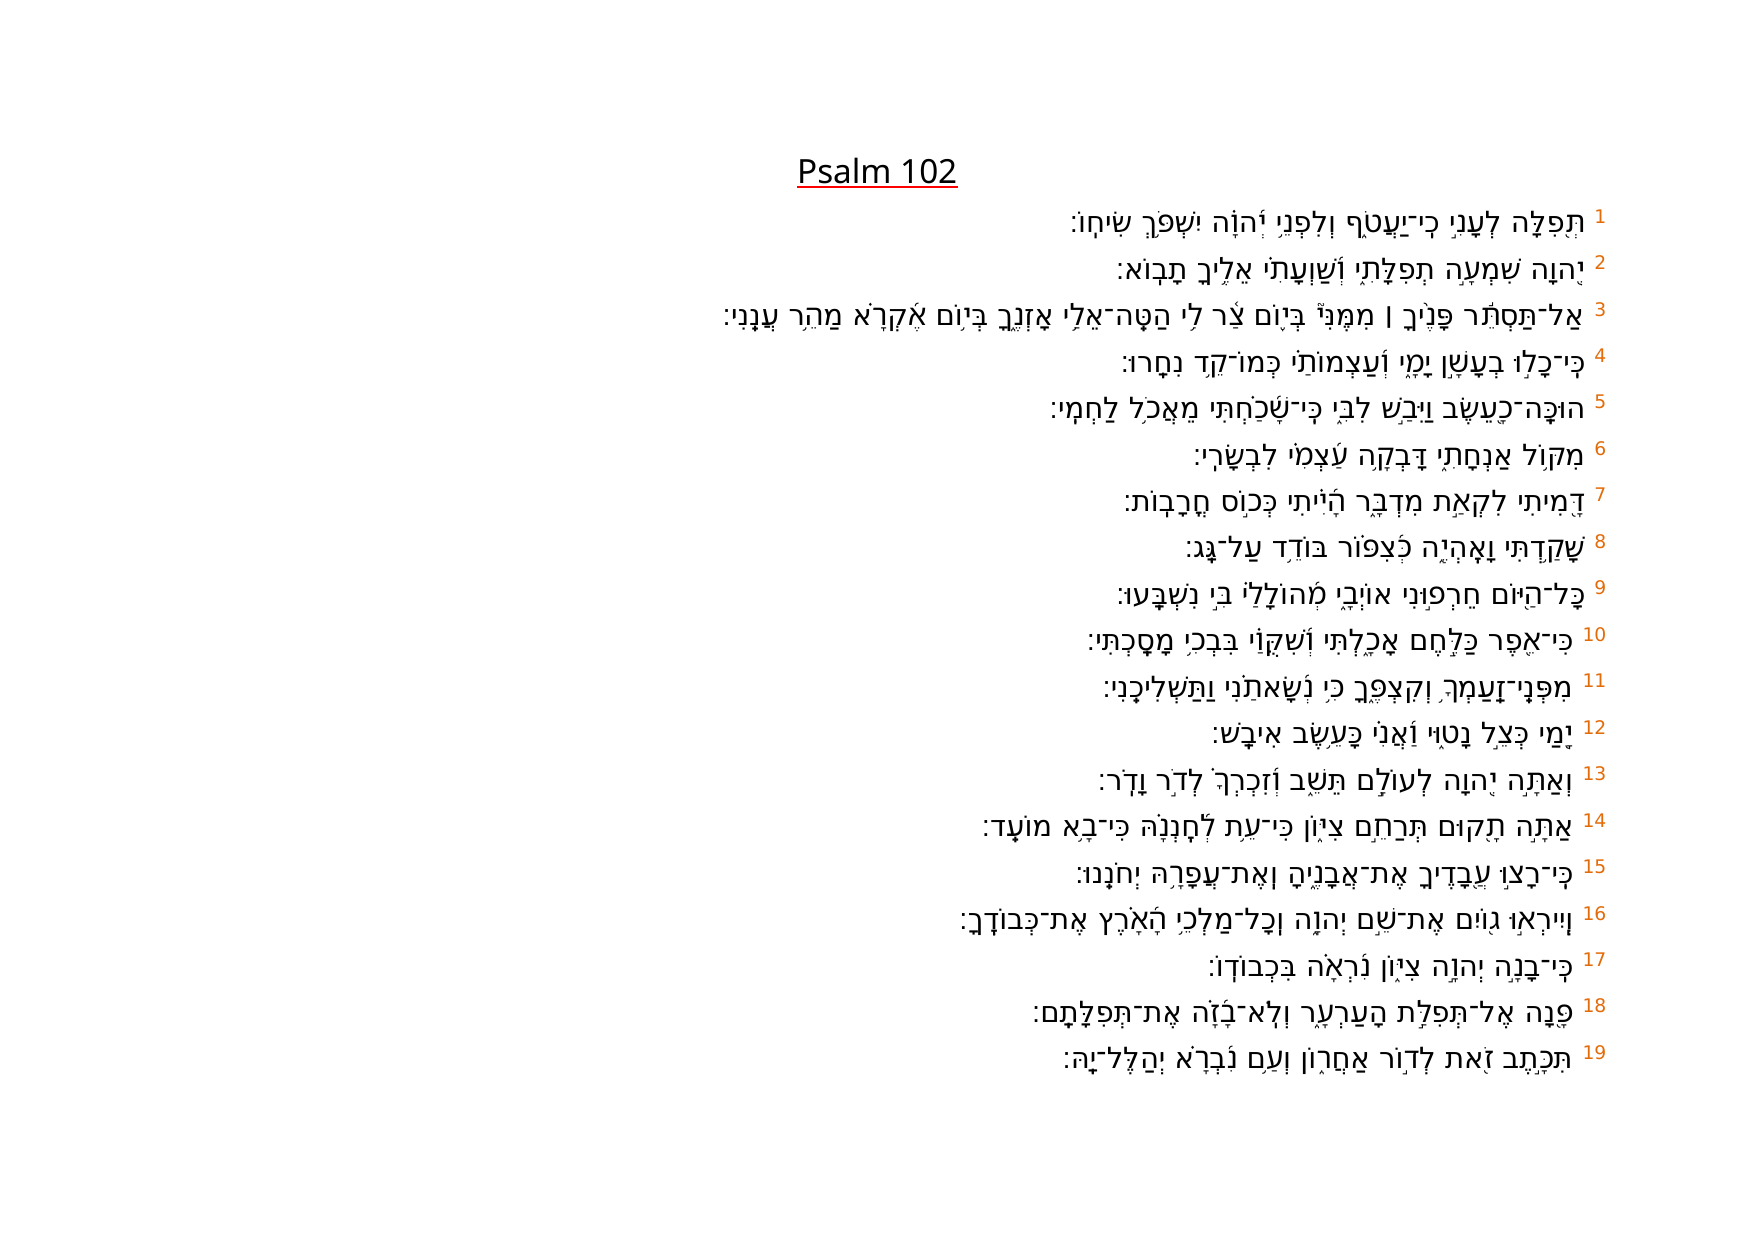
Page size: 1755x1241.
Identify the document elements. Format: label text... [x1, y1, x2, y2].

text 1 תְּ֭פִלָּה לְעָנִ֣י כִֽי־יַעֲטֹ֑ף וְלִפְנֵ֥י יְ֝הוָ֗ה יִשְׁפֹּ֥ךְ שִׂיחֽוֹ׃ [148, 206, 1606, 239]
text 13 וְאַתָּ֣ה יְ֭הוָה לְעוֹלָ֣ם תֵּשֵׁ֑ב וְ֝זִכְרְךָ֗ לְדֹ֣ר וָדֹֽר׃ ‬‬‬‬ [148, 763, 1606, 797]
text 10 כִּי־אֵ֭פֶר כַּלֶּ֣חֶם אָכָ֑לְתִּי וְ֝שִׁקֻּוַ֗י בִּבְכִ֥י מָסָֽכְתִּי׃ ‬‬‬‬ [148, 624, 1606, 658]
text 15 כִּֽי־רָצ֣וּ עֲ֭בָדֶיךָ אֶת־אֲבָנֶ֑יהָ וְֽאֶת־עֲפָרָ֥הּ יְחֹנֵֽנוּ׃ ‬‬‬‬ [148, 856, 1606, 890]
text 8 שָׁקַ֥דְתִּי וָאֶֽהְיֶ֑ה כְּ֝צִפּ֗וֹר בּוֹדֵ֥ד עַל־גָּֽג׃ ‬‬‬‬ [148, 531, 1606, 565]
text 5 הוּכָּֽה־כָ֭עֵשֶׂב וַיִּבַ֣שׁ לִבִּ֑י כִּֽי־שָׁ֝כַ֗חְתִּי מֵאֲכֹ֥ל לַחְמִֽי׃ ‬‬‬‬ [148, 391, 1606, 425]
text 18 פָּ֭נָה אֶל־תְּפִלַּ֣ת הָעַרְעָ֑ר וְלֹֽא־בָ֝זָ֗ה אֶת־תְּפִלָּתָֽם׃ ‬‬‬‬ [148, 995, 1606, 1029]
text 3 אַל־תַּסְתֵּ֬ר פָּנֶ֨יךָ ׀ מִמֶּנִּי֮ בְּי֢וֹם צַ֫ר לִ֥י הַטֵּֽה־אֵלַ֥י אָזְנֶ֑ךָ בְּי֥וֹם אֶ֝קְרָ֗א מַהֵ֥ר עֲנֵֽנִי׃ ‬‬‬‬ [148, 298, 1606, 332]
text 19 תִּכָּ֣תֶב זֹ֭את לְד֣וֹר אַחֲר֑וֹן וְעַ֥ם נִ֝בְרָ֗א יְהַלֶּל־יָֽהּ׃ ‬‬‬‬ [148, 1042, 1606, 1076]
text 6 מִקּ֥וֹל אַנְחָתִ֑י דָּבְקָ֥ה עַ֝צְמִ֗י לִבְשָׂרִֽי׃ ‬‬‬‬ [148, 438, 1606, 472]
text 17 כִּֽי־בָנָ֣ה יְהוָ֣ה צִיּ֑וֹן נִ֝רְאָ֗ה בִּכְבוֹדֽוֹ׃ ‬‬‬‬ [148, 949, 1606, 983]
text 11 מִפְּנֵֽי־זַֽעַמְךָ֥ וְקִצְפֶּ֑ךָ כִּ֥י נְ֝שָׂאתַ֗נִי וַתַּשְׁלִיכֵֽנִי׃ ‬‬‬‬ [148, 670, 1606, 704]
text Psalm 102 [148, 148, 1606, 193]
text 7 דָּ֭מִיתִי לִקְאַ֣ת מִדְבָּ֑ר הָ֝יִ֗יתִי כְּכ֣וֹס חֳרָבֽוֹת׃ ‬‬‬‬ [148, 484, 1606, 518]
text 9 כָּל־הַ֭יּוֹם חֵרְפ֣וּנִי אוֹיְבָ֑י מְ֝הוֹלָלַ֗י בִּ֣י נִשְׁבָּֽעוּ׃ ‬‬‬‬ [148, 577, 1606, 611]
text 2 יְ֭הוָה שִׁמְעָ֣ה תְפִלָּתִ֑י וְ֝שַׁוְעָתִ֗י אֵלֶ֥יךָ תָבֽוֹא׃ ‬‬‬‬ [148, 252, 1606, 286]
text 12 יָ֭מַי כְּצֵ֣ל נָט֑וּי וַ֝אֲנִ֗י כָּעֵ֥שֶׂב אִיבָֽשׁ׃ ‬‬‬‬ [148, 717, 1606, 751]
text 16 וְיִֽירְא֣וּ ג֭וֹיִם אֶת־שֵׁ֣ם יְהוָ֑ה וְֽכָל־מַלְכֵ֥י הָ֝אָ֗רֶץ אֶת־כְּבוֹדֶֽךָ׃ ‬‬‬‬ [148, 902, 1606, 936]
text 14 אַתָּ֣ה תָ֭קוּם תְּרַחֵ֣ם צִיּ֑וֹן כִּי־עֵ֥ת לְ֝חֶֽנְנָ֗הּ כִּי־בָ֥א מוֹעֵֽד׃ ‬‬‬‬ [148, 809, 1606, 843]
text 4 כִּֽי־כָל֣וּ בְעָשָׁ֣ן יָמָ֑י וְ֝עַצְמוֹתַ֗י כְּמוֹ־קֵ֥ד נִחָֽרוּ׃ ‬‬‬‬ [148, 345, 1606, 379]
